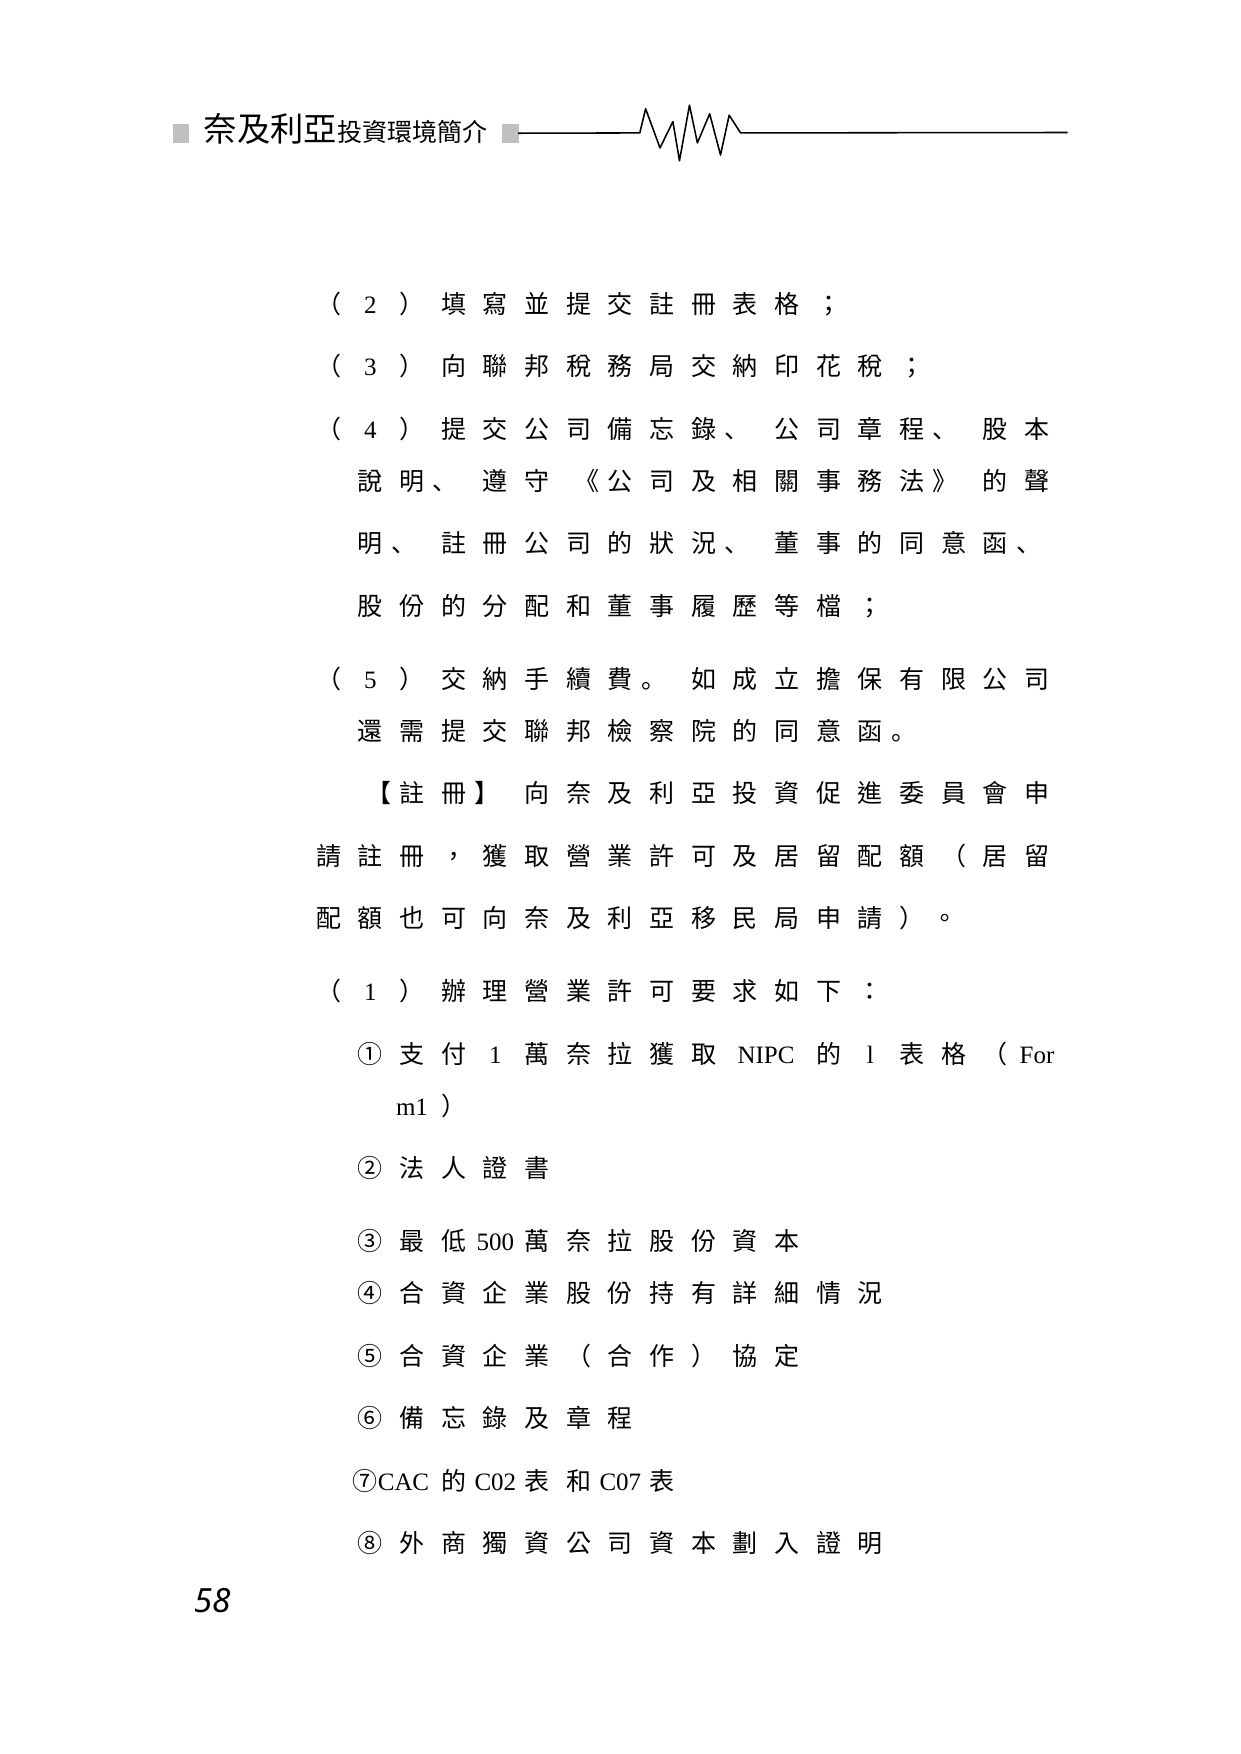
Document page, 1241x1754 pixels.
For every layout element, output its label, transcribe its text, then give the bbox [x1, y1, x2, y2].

text ⑤合資企業（合作）協定 [342, 1313, 1058, 1375]
text 【註冊】向奈及利亞投資促進委員會申請註冊，獲取營業許可及居留配額（居留配額也可向奈及利亞移民局申請）。 [281, 750, 1058, 938]
text ③最低500萬奈拉股份資本 [342, 1188, 1058, 1250]
text （4）提交公司備忘錄、公司章程、股本說明、遵守《公司及相關事務法》的聲明、註冊公司的狀況、董事的同意函、股份的分配和董事履歷等檔； [281, 375, 1058, 625]
text （2）填寫並提交註冊表格； [281, 250, 1058, 313]
text （3）向聯邦稅務局交納印花稅； [281, 313, 1058, 375]
text （5）交納手續費。如成立擔保有限公司還需提交聯邦檢察院的同意函。 [281, 625, 1058, 750]
text ②法人證書 [342, 1125, 1058, 1188]
text ⑧外商獨資公司資本劃入證明 [342, 1500, 1058, 1563]
text ①支付1萬奈拉獲取NIPC的l表格（Form1） [342, 1000, 1058, 1125]
text ⑦CAC的C02表和C07表 [342, 1438, 1058, 1500]
text ④合資企業股份持有詳細情況 [342, 1250, 1058, 1313]
text ⑥備忘錄及章程 [342, 1375, 1058, 1438]
text （1）辦理營業許可要求如下： [281, 938, 1058, 1000]
